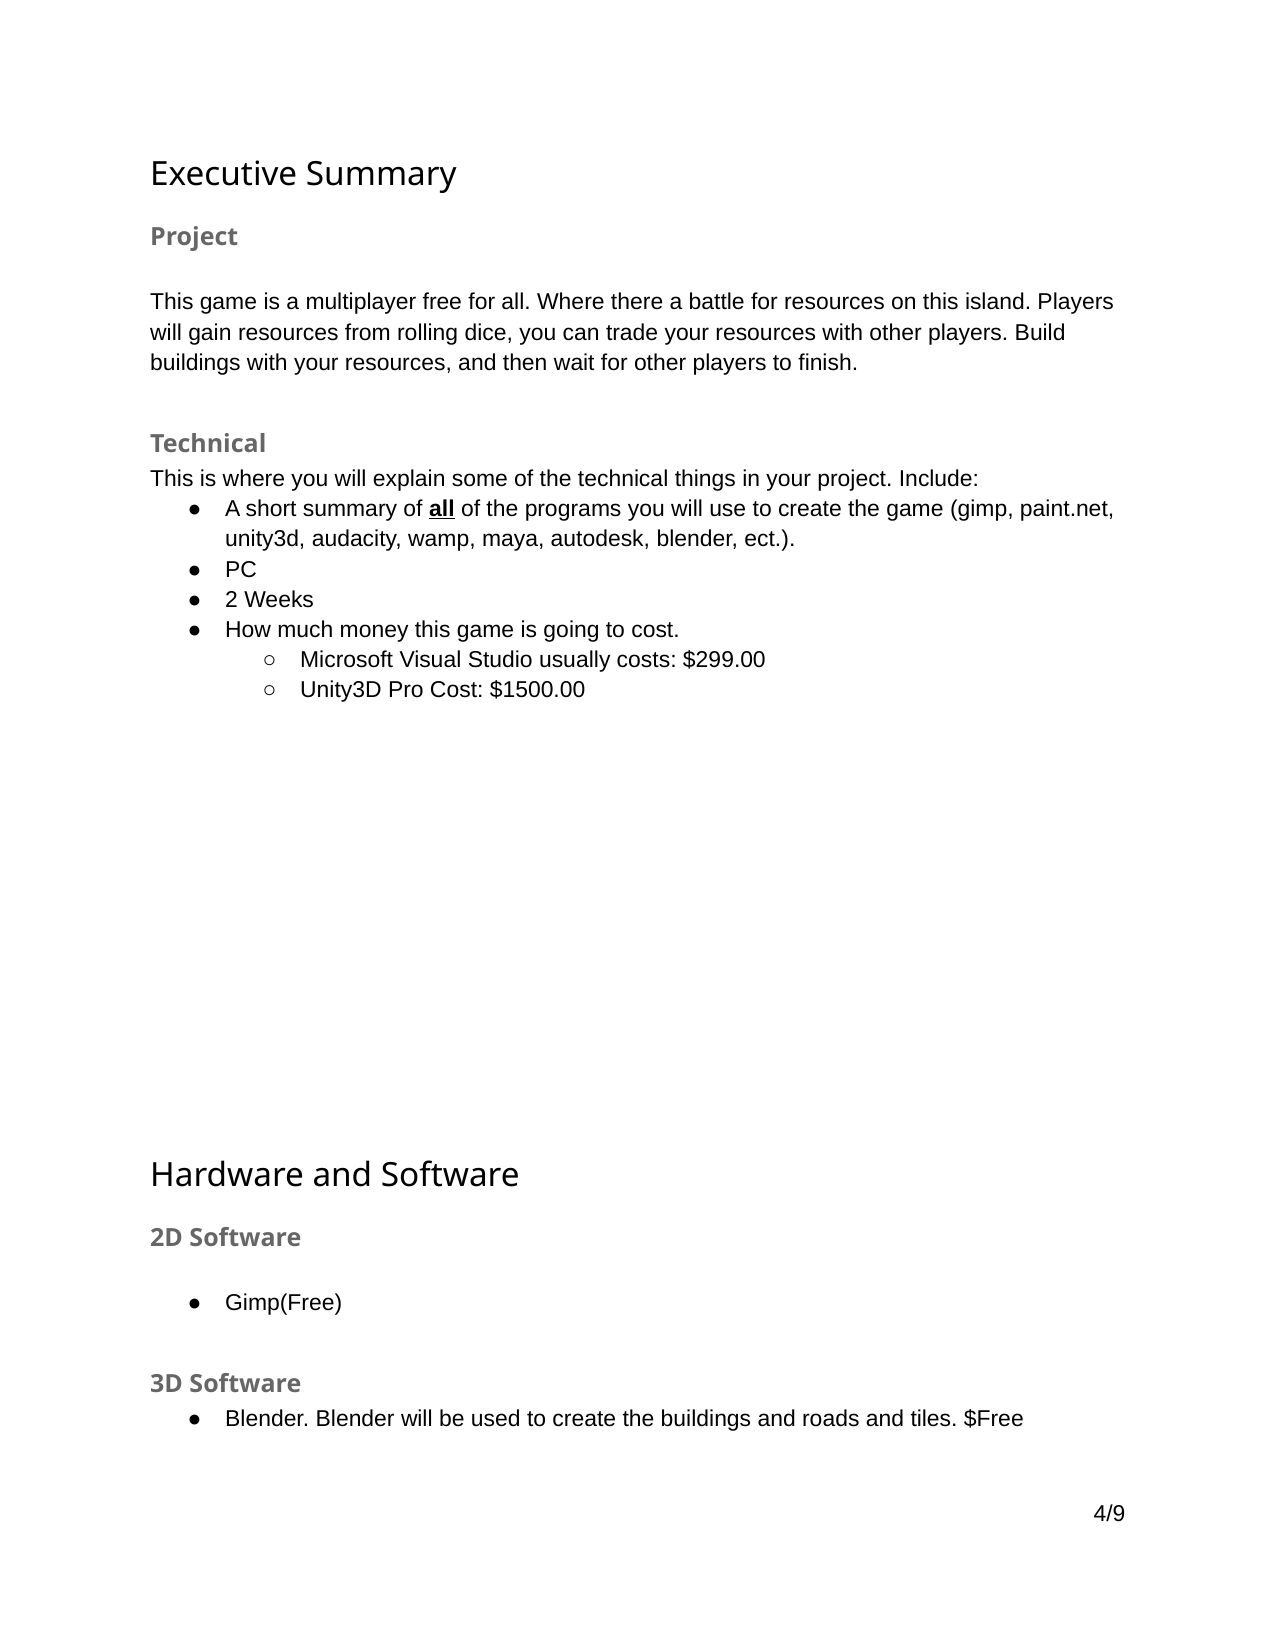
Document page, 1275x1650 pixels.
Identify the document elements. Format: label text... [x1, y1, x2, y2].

list 2 Weeks [187, 586, 1125, 612]
list Microsoft Visual Studio usually costs: $299.00 [262, 646, 1125, 672]
subtitle Hardware and Software [150, 1150, 1125, 1196]
list Unity3D Pro Cost: $1500.00 [262, 676, 1125, 703]
subtitle 3D Software [150, 1366, 1125, 1400]
subtitle Project [150, 219, 1125, 253]
text This is where you will explain some of the technical things in your project. Include: [150, 465, 1125, 491]
text This game is a multiplayer free for all. Where there a battle for resources on this island. Players will gain resources from rolling dice, you can trade your resources with other players. Build buildings with your resources, and then wait for other players to finish. [150, 288, 1125, 375]
list A short summary of all of the programs you will use to create the game (gimp, paint.net, unity3d, audacity, wamp, maya, autodesk, blender, ect.). [187, 495, 1125, 552]
list PC [187, 556, 1125, 582]
list Blender. Blender will be used to create the buildings and roads and tiles. $Free [187, 1405, 1125, 1431]
subtitle Executive Summary [150, 150, 1125, 195]
list How much money this game is going to cost. [187, 616, 1125, 642]
subtitle 2D Software [150, 1219, 1125, 1253]
list Gimp(Free) [187, 1288, 1125, 1315]
subtitle Technical [150, 426, 1125, 460]
